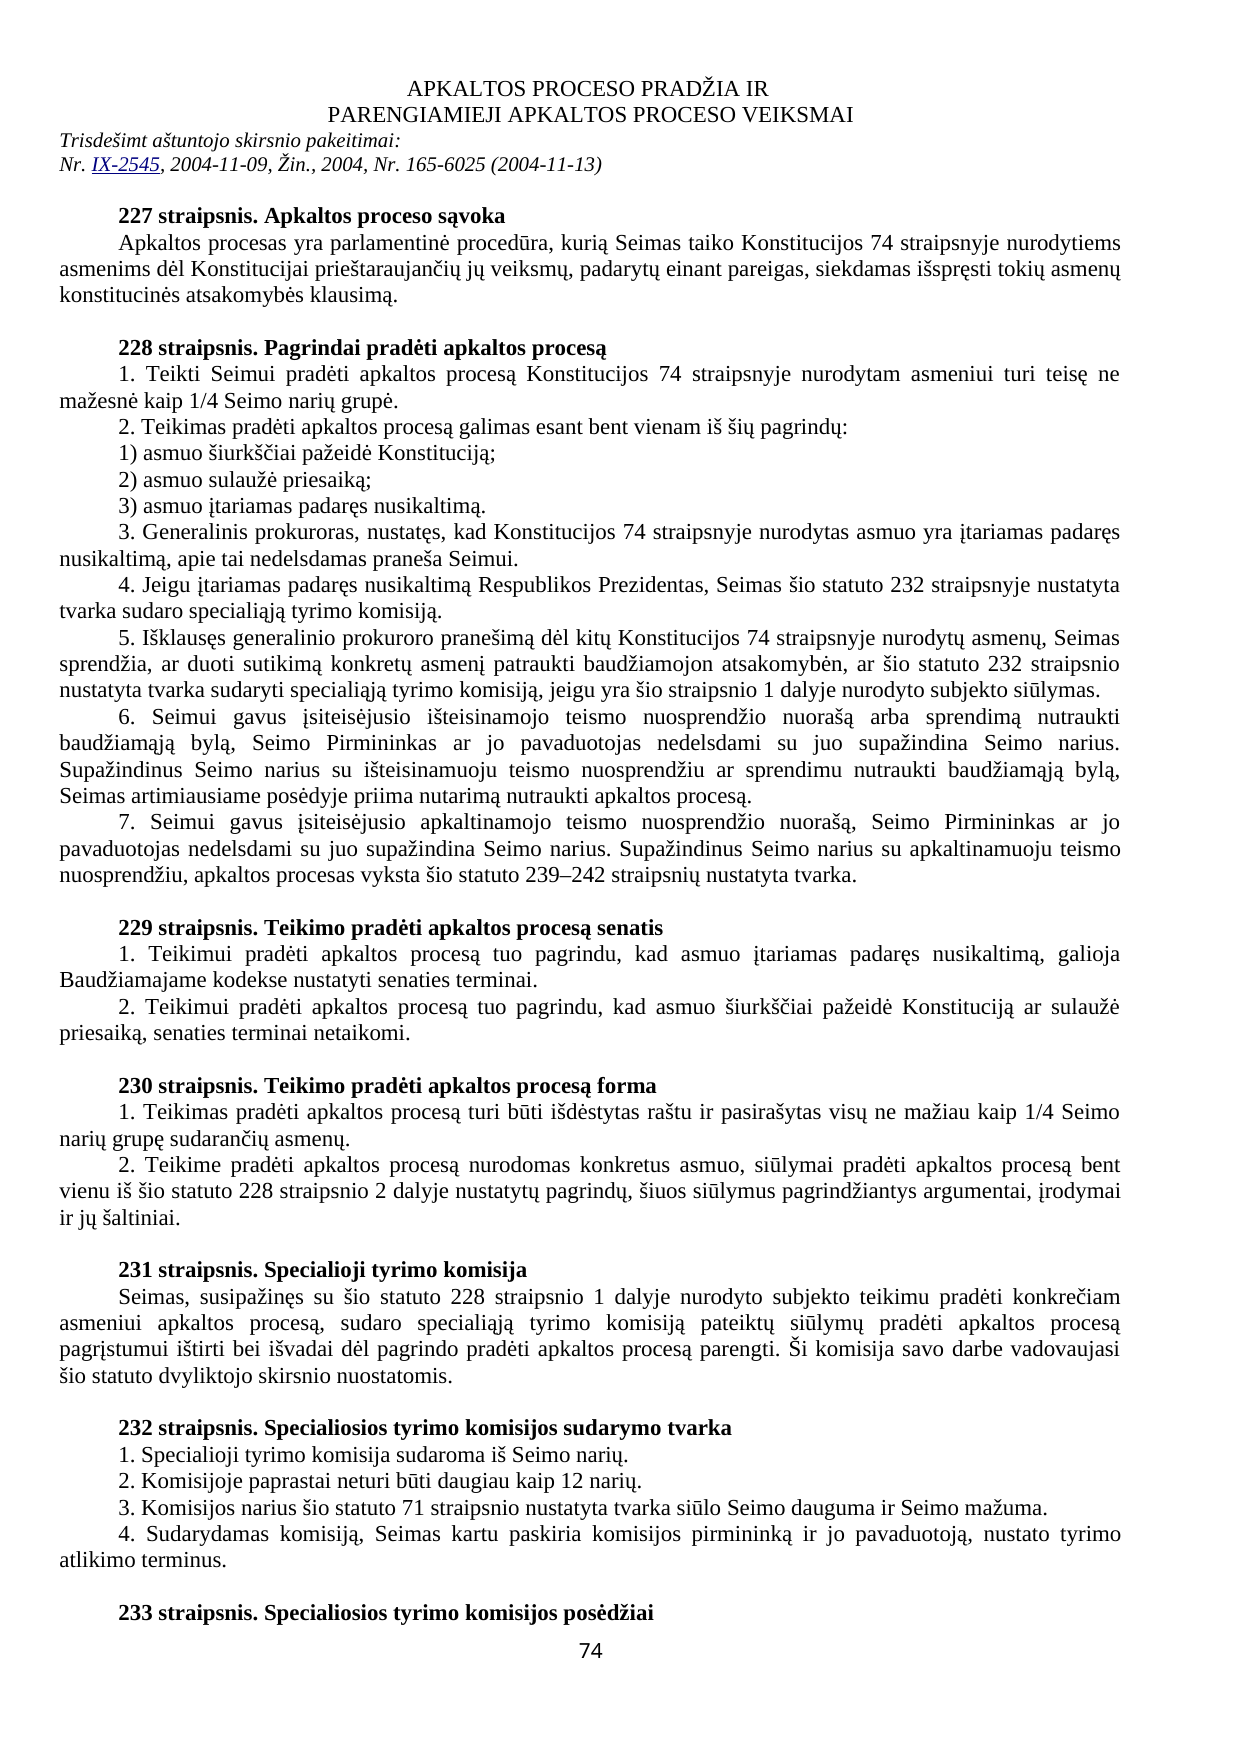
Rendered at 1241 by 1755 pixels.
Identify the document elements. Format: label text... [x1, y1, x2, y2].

text 6. Seimui gavus įsiteisėjusio išteisinamojo teismo nuosprendžio nuorašą arba sprendimą nutraukti baudžiamąją bylą, Seimo Pirmininkas ar jo pavaduotojas nedelsdami su juo supažindina Seimo narius. Supažindinus Seimo narius su išteisinamuoju teismo nuosprendžiu ar sprendimu nutraukti baudžiamąją bylą, Seimas artimiausiame posėdyje priima nutarimą nutraukti apkaltos procesą. [59, 703, 1122, 808]
text 5. Išklausęs generalinio prokuroro pranešimą dėl kitų Konstitucijos 74 straipsnyje nurodytų asmenų, Seimas sprendžia, ar duoti sutikimą konkretų asmenį patraukti baudžiamojon atsakomybėn, ar šio statuto 232 straipsnio nustatyta tvarka sudaryti specialiąją tyrimo komisiją, jeigu yra šio straipsnio 1 dalyje nurodyto subjekto siūlymas. [59, 624, 1122, 703]
text 229 straipsnis. Teikimo pradėti apkaltos procesą senatis [59, 914, 1122, 940]
text 1. Specialioji tyrimo komisija sudaroma iš Seimo narių. [59, 1441, 1122, 1467]
text Apkaltos procesas yra parlamentinė procedūra, kurią Seimas taiko Konstitucijos 74 straipsnyje nurodytiems asmenims dėl Konstitucijai prieštaraujančių jų veiksmų, padarytų einant pareigas, siekdamas išspręsti tokių asmenų konstitucinės atsakomybės klausimą. [59, 228, 1122, 308]
text PARENGIAMIEJI APKALTOS PROCESO VEIKSMAI [59, 101, 1122, 128]
text 1. Teikimui pradėti apkaltos procesą tuo pagrindu, kad asmuo įtariamas padaręs nusikaltimą, galioja Baudžiamajame kodekse nustatyti senaties terminai. [59, 940, 1122, 993]
text 228 straipsnis. Pagrindai pradėti apkaltos procesą [59, 334, 1122, 360]
text 2. Komisijoje paprastai neturi būti daugiau kaip 12 narių. [59, 1467, 1122, 1493]
text 1) asmuo šiurkščiai pažeidė Konstituciją; [59, 439, 1122, 466]
text 7. Seimui gavus įsiteisėjusio apkaltinamojo teismo nuosprendžio nuorašą, Seimo Pirmininkas ar jo pavaduotojas nedelsdami su juo supažindina Seimo narius. Supažindinus Seimo narius su apkaltinamuoju teismo nuosprendžiu, apkaltos procesas vyksta šio statuto 239–242 straipsnių nustatyta tvarka. [59, 808, 1122, 887]
text 3. Generalinis prokuroras, nustatęs, kad Konstitucijos 74 straipsnyje nurodytas asmuo yra įtariamas padaręs nusikaltimą, apie tai nedelsdamas praneša Seimui. [59, 518, 1122, 571]
text 2) asmuo sulaužė priesaiką; [59, 466, 1122, 492]
text 2. Teikimas pradėti apkaltos procesą galimas esant bent vienam iš šių pagrindų: [59, 413, 1122, 439]
text Nr. IX-2545, 2004-11-09, Žin., 2004, Nr. 165-6025 (2004-11-13) [59, 152, 1122, 176]
text 2. Teikimui pradėti apkaltos procesą tuo pagrindu, kad asmuo šiurkščiai pažeidė Konstituciją ar sulaužė priesaiką, senaties terminai netaikomi. [59, 993, 1122, 1046]
text 3) asmuo įtariamas padaręs nusikaltimą. [59, 492, 1122, 518]
text 4. Jeigu įtariamas padaręs nusikaltimą Respublikos Prezidentas, Seimas šio statuto 232 straipsnyje nustatyta tvarka sudaro specialiąją tyrimo komisiją. [59, 571, 1122, 624]
text 232 straipsnis. Specialiosios tyrimo komisijos sudarymo tvarka [59, 1414, 1122, 1441]
text 1. Teikimas pradėti apkaltos procesą turi būti išdėstytas raštu ir pasirašytas visų ne mažiau kaip 1/4 Seimo narių grupę sudarančių asmenų. [59, 1098, 1122, 1151]
text Seimas, susipažinęs su šio statuto 228 straipsnio 1 dalyje nurodyto subjekto teikimu pradėti konkrečiam asmeniui apkaltos procesą, sudaro specialiąją tyrimo komisiją pateiktų siūlymų pradėti apkaltos procesą pagrįstumui ištirti bei išvadai dėl pagrindo pradėti apkaltos procesą parengti. Ši komisija savo darbe vadovaujasi šio statuto dvyliktojo skirsnio nuostatomis. [59, 1283, 1122, 1388]
text 1. Teikti Seimui pradėti apkaltos procesą Konstitucijos 74 straipsnyje nurodytam asmeniui turi teisę ne mažesnė kaip 1/4 Seimo narių grupė. [59, 360, 1122, 413]
text 230 straipsnis. Teikimo pradėti apkaltos procesą forma [59, 1072, 1122, 1098]
text APKALTOS PROCESO PRADŽIA IR [59, 75, 1122, 101]
text 231 straipsnis. Specialioji tyrimo komisija [59, 1256, 1122, 1283]
text Trisdešimt aštuntojo skirsnio pakeitimai: [59, 128, 1122, 152]
text 3. Komisijos narius šio statuto 71 straipsnio nustatyta tvarka siūlo Seimo dauguma ir Seimo mažuma. [59, 1493, 1122, 1520]
text 2. Teikime pradėti apkaltos procesą nurodomas konkretus asmuo, siūlymai pradėti apkaltos procesą bent vienu iš šio statuto 228 straipsnio 2 dalyje nustatytų pagrindų, šiuos siūlymus pagrindžiantys argumentai, įrodymai ir jų šaltiniai. [59, 1151, 1122, 1230]
text 227 straipsnis. Apkaltos proceso sąvoka [59, 202, 1122, 228]
text 4. Sudarydamas komisiją, Seimas kartu paskiria komisijos pirmininką ir jo pavaduotoją, nustato tyrimo atlikimo terminus. [59, 1520, 1122, 1573]
text 233 straipsnis. Specialiosios tyrimo komisijos posėdžiai [59, 1599, 1122, 1625]
